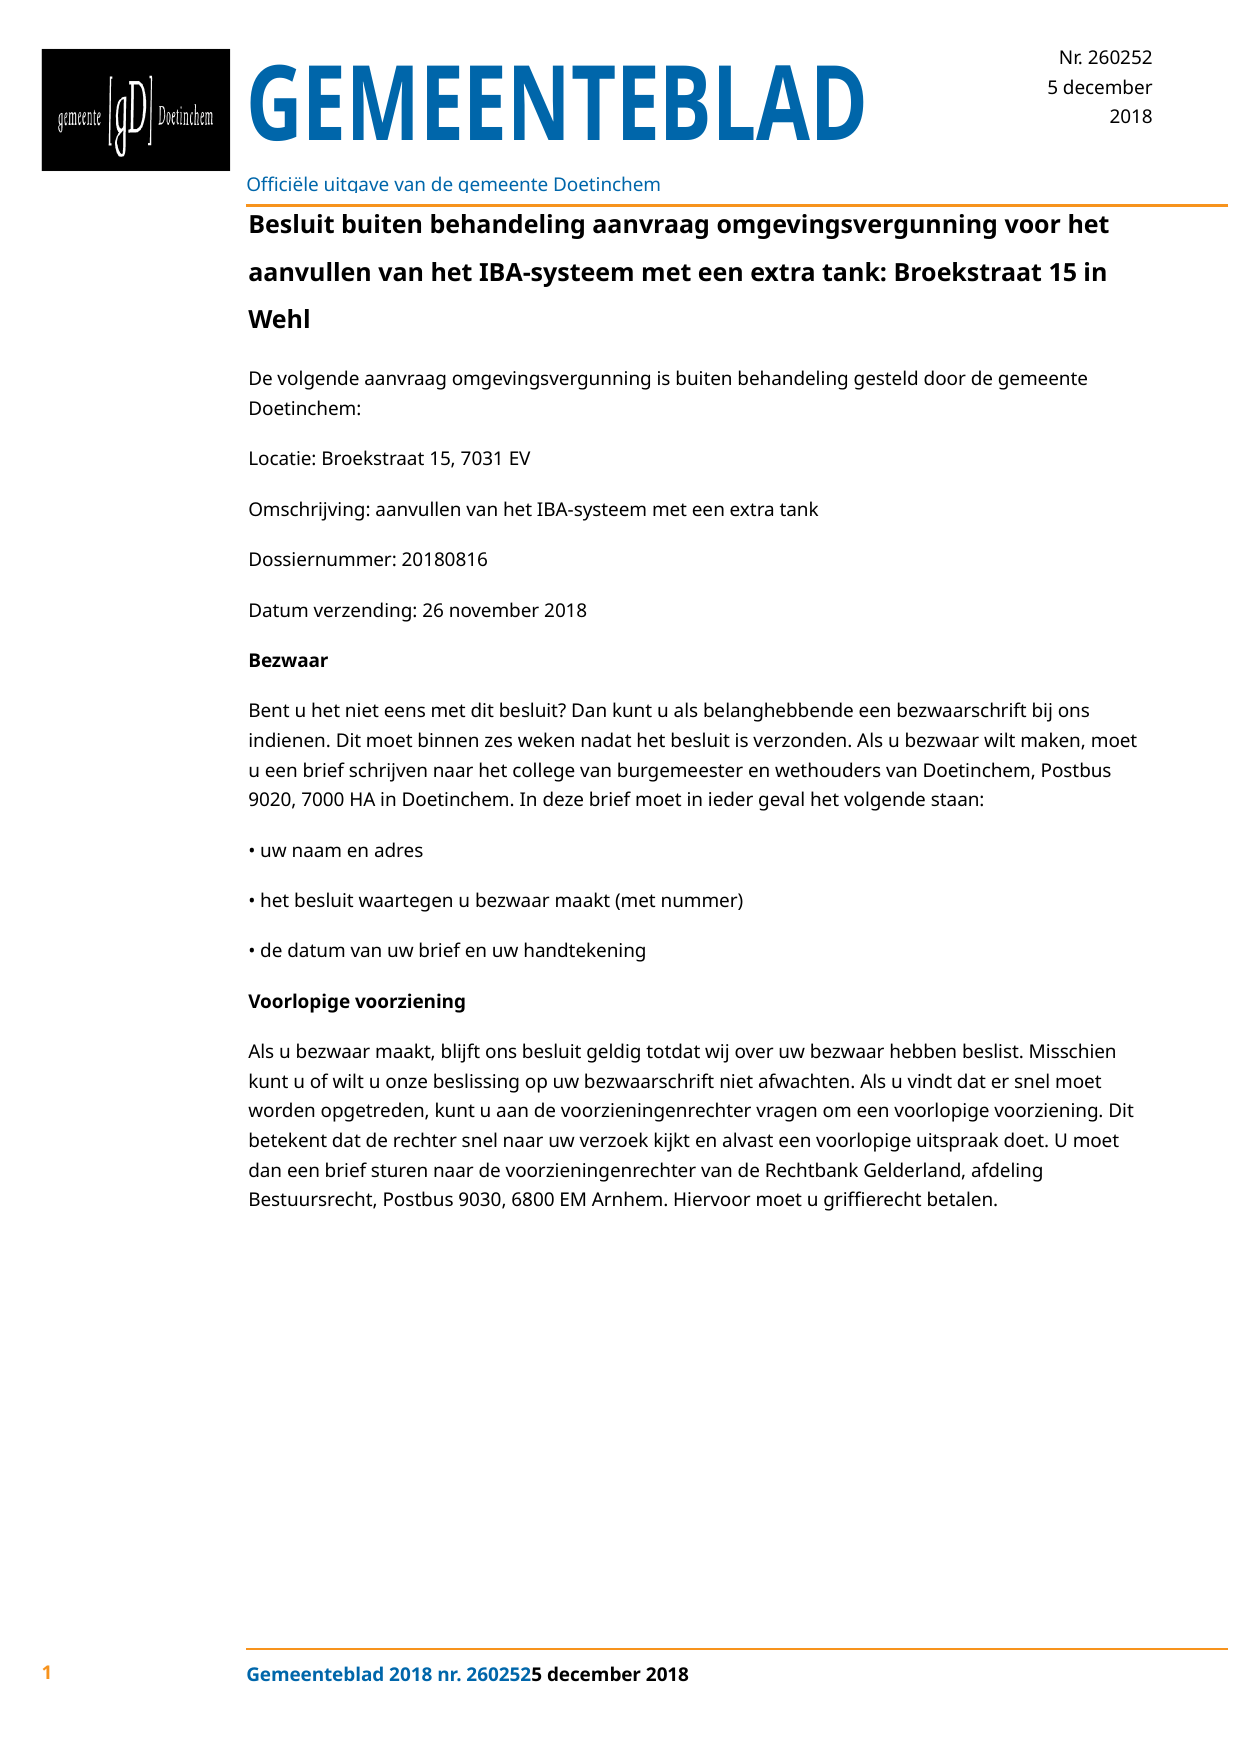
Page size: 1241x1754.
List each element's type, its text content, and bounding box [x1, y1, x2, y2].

text Datum verzending: 26 november 2018 [248, 597, 1152, 622]
text • de datum van uw brief en uw handtekening [248, 938, 1152, 963]
text • uw naam en adres [248, 837, 1152, 862]
text Bent u het niet eens met dit besluit? Dan kunt u als belanghebbende een bezwaarschrift bij ons indienen. Dit moet binnen zes weken nadat het besluit is verzonden. Als u bezwaar wilt maken, moet u een brief schrijven naar het college van burgemeester en wethouders van Doetinchem, Postbus 9020, 7000 HA in Doetinchem. In deze brief moet in ieder geval het volgende staan: [248, 698, 1152, 812]
text De volgende aanvraag omgevingsvergunning is buiten behandeling gesteld door de gemeente Doetinchem: [248, 366, 1152, 421]
text Bezwaar [248, 647, 1152, 673]
text Voorlopige voorziening [248, 988, 1152, 1014]
text Omschrijving: aanvullen van het IBA-systeem met een extra tank [248, 496, 1152, 522]
text Locatie: Broekstraat 15, 7031 EV [248, 446, 1152, 471]
text Dossiernummer: 20180816 [248, 546, 1152, 572]
picture [41, 47, 231, 172]
text Als u bezwaar maakt, blijft ons besluit geldig totdat wij over uw bezwaar hebben beslist. Misschien kunt u of wilt u onze beslissing op uw bezwaarschrift niet afwachten. Als u vindt dat er snel moet worden opgetreden, kunt u aan de voorzieningenrechter vragen om een voorlopige voorziening. Dit betekent dat de rechter snel naar uw verzoek kijkt en alvast een voorlopige uitspraak doet. U moet dan een brief sturen naar de voorzieningenrechter van de Rechtbank Gelderland, afdeling Bestuursrecht, Postbus 9030, 6800 EM Arnhem. Hiervoor moet u griffierecht betalen. [248, 1038, 1152, 1212]
text Besluit buiten behandeling aanvraag omgevingsvergunning voor het aanvullen van het IBA-systeem met een extra tank: Broekstraat 15 in Wehl [248, 207, 1152, 336]
text • het besluit waartegen u bezwaar maakt (met nummer) [248, 887, 1152, 913]
